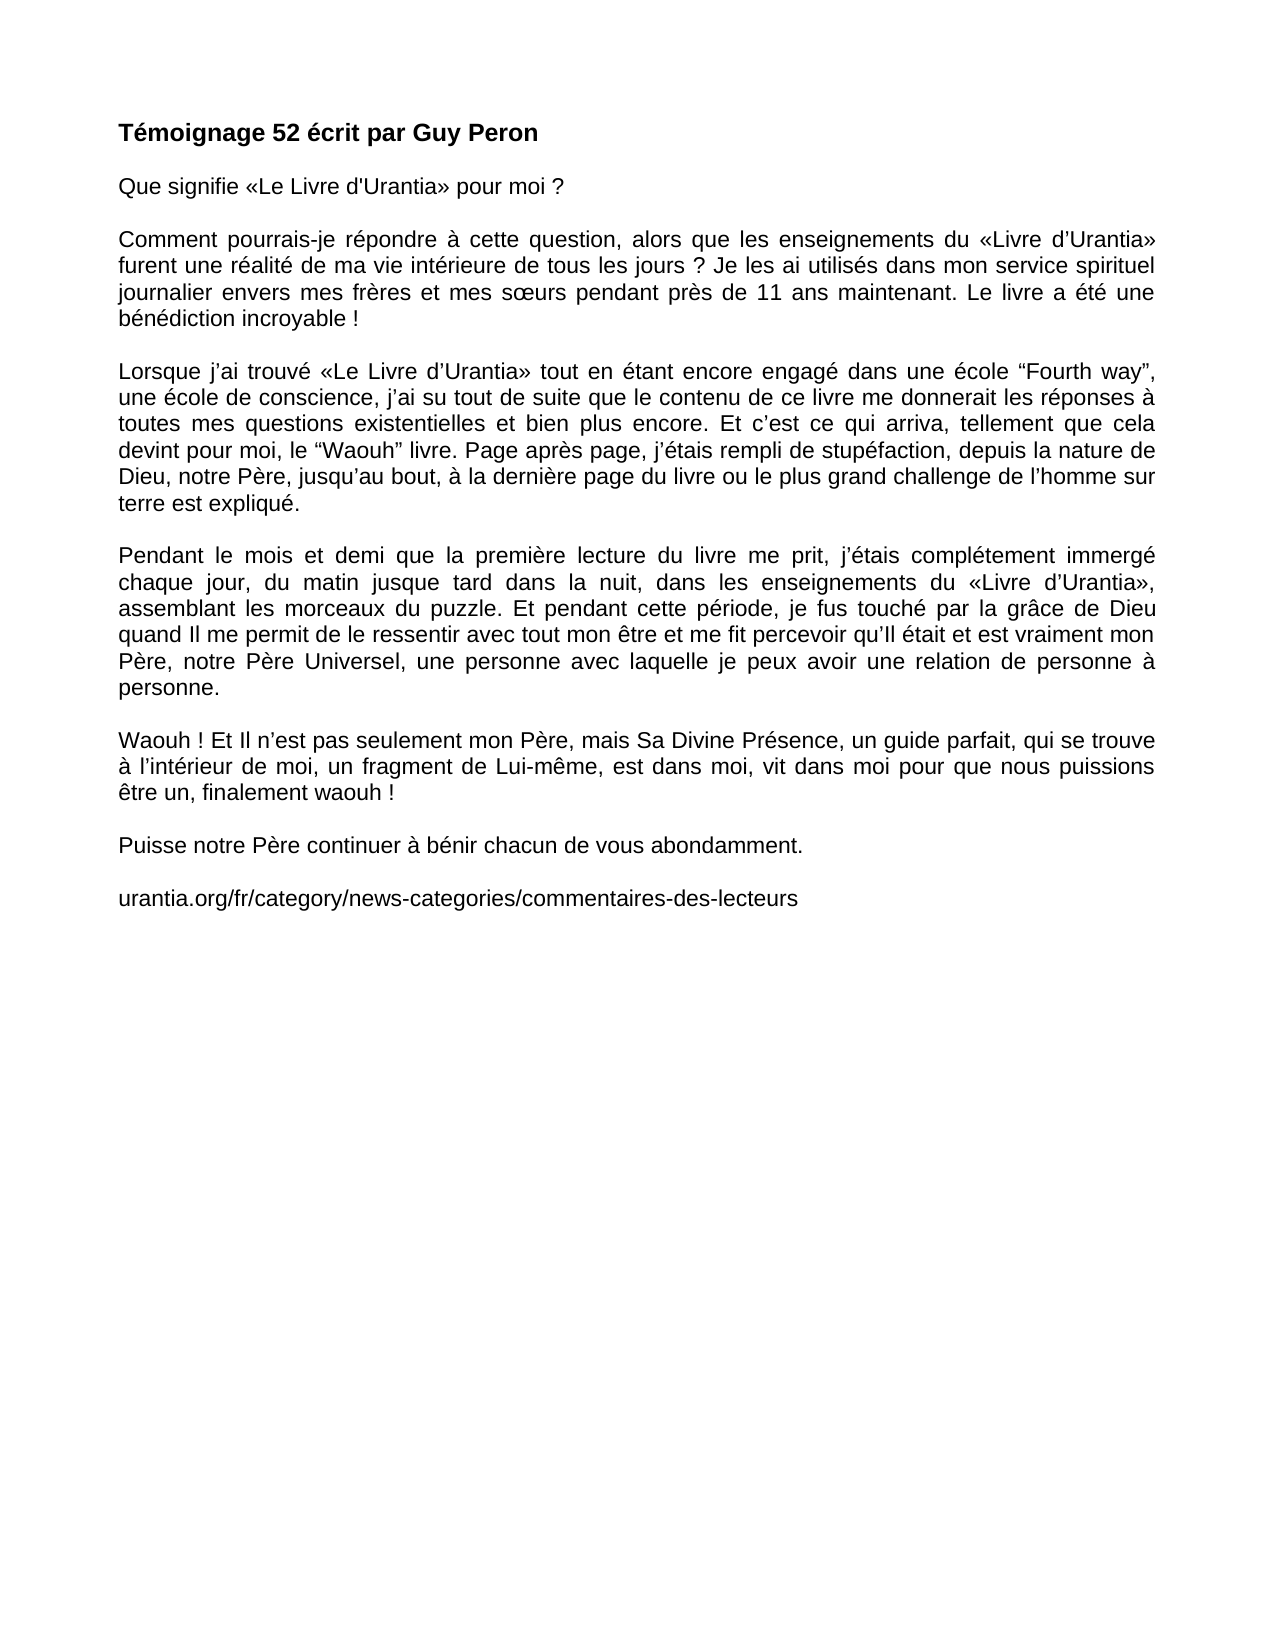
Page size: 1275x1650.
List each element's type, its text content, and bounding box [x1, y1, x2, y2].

text Témoignage 52 écrit par Guy Peron [118, 118, 1157, 147]
text urantia.org/fr/category/news-categories/commentaires-des-lecteurs [118, 885, 1157, 911]
text Pendant le mois et demi que la première lecture du livre me prit, j’étais complétement immergé chaque jour, du matin jusque tard dans la nuit, dans les enseignements du «Livre d’Urantia», assemblant les morceaux du puzzle. Et pendant cette période, je fus touché par la grâce de Dieu quand Il me permit de le ressentir avec tout mon être et me fit percevoir qu’Il était et est vraiment mon Père, notre Père Universel, une personne avec laquelle je peux avoir une relation de personne à personne. [118, 542, 1157, 700]
text Que signifie «Le Livre d'Urantia» pour moi ? [118, 173, 1157, 199]
text Waouh ! Et Il n’est pas seulement mon Père, mais Sa Divine Présence, un guide parfait, qui se trouve à l’intérieur de moi, un fragment de Lui-même, est dans moi, vit dans moi pour que nous puissions être un, finalement waouh ! [118, 727, 1157, 806]
text Comment pourrais-je répondre à cette question, alors que les enseignements du «Livre d’Urantia» furent une réalité de ma vie intérieure de tous les jours ? Je les ai utilisés dans mon service spirituel journalier envers mes frères et mes sœurs pendant près de 11 ans maintenant. Le livre a été une bénédiction incroyable ! [118, 226, 1157, 331]
text Puisse notre Père continuer à bénir chacun de vous abondamment. [118, 832, 1157, 858]
text Lorsque j’ai trouvé «Le Livre d’Urantia» tout en étant encore engagé dans une école “Fourth way”, une école de conscience, j’ai su tout de suite que le contenu de ce livre me donnerait les réponses à toutes mes questions existentielles et bien plus encore. Et c’est ce qui arriva, tellement que cela devint pour moi, le “Waouh” livre. Page après page, j’étais rempli de stupéfaction, depuis la nature de Dieu, notre Père, jusqu’au bout, à la dernière page du livre ou le plus grand challenge de l’homme sur terre est expliqué. [118, 358, 1157, 516]
